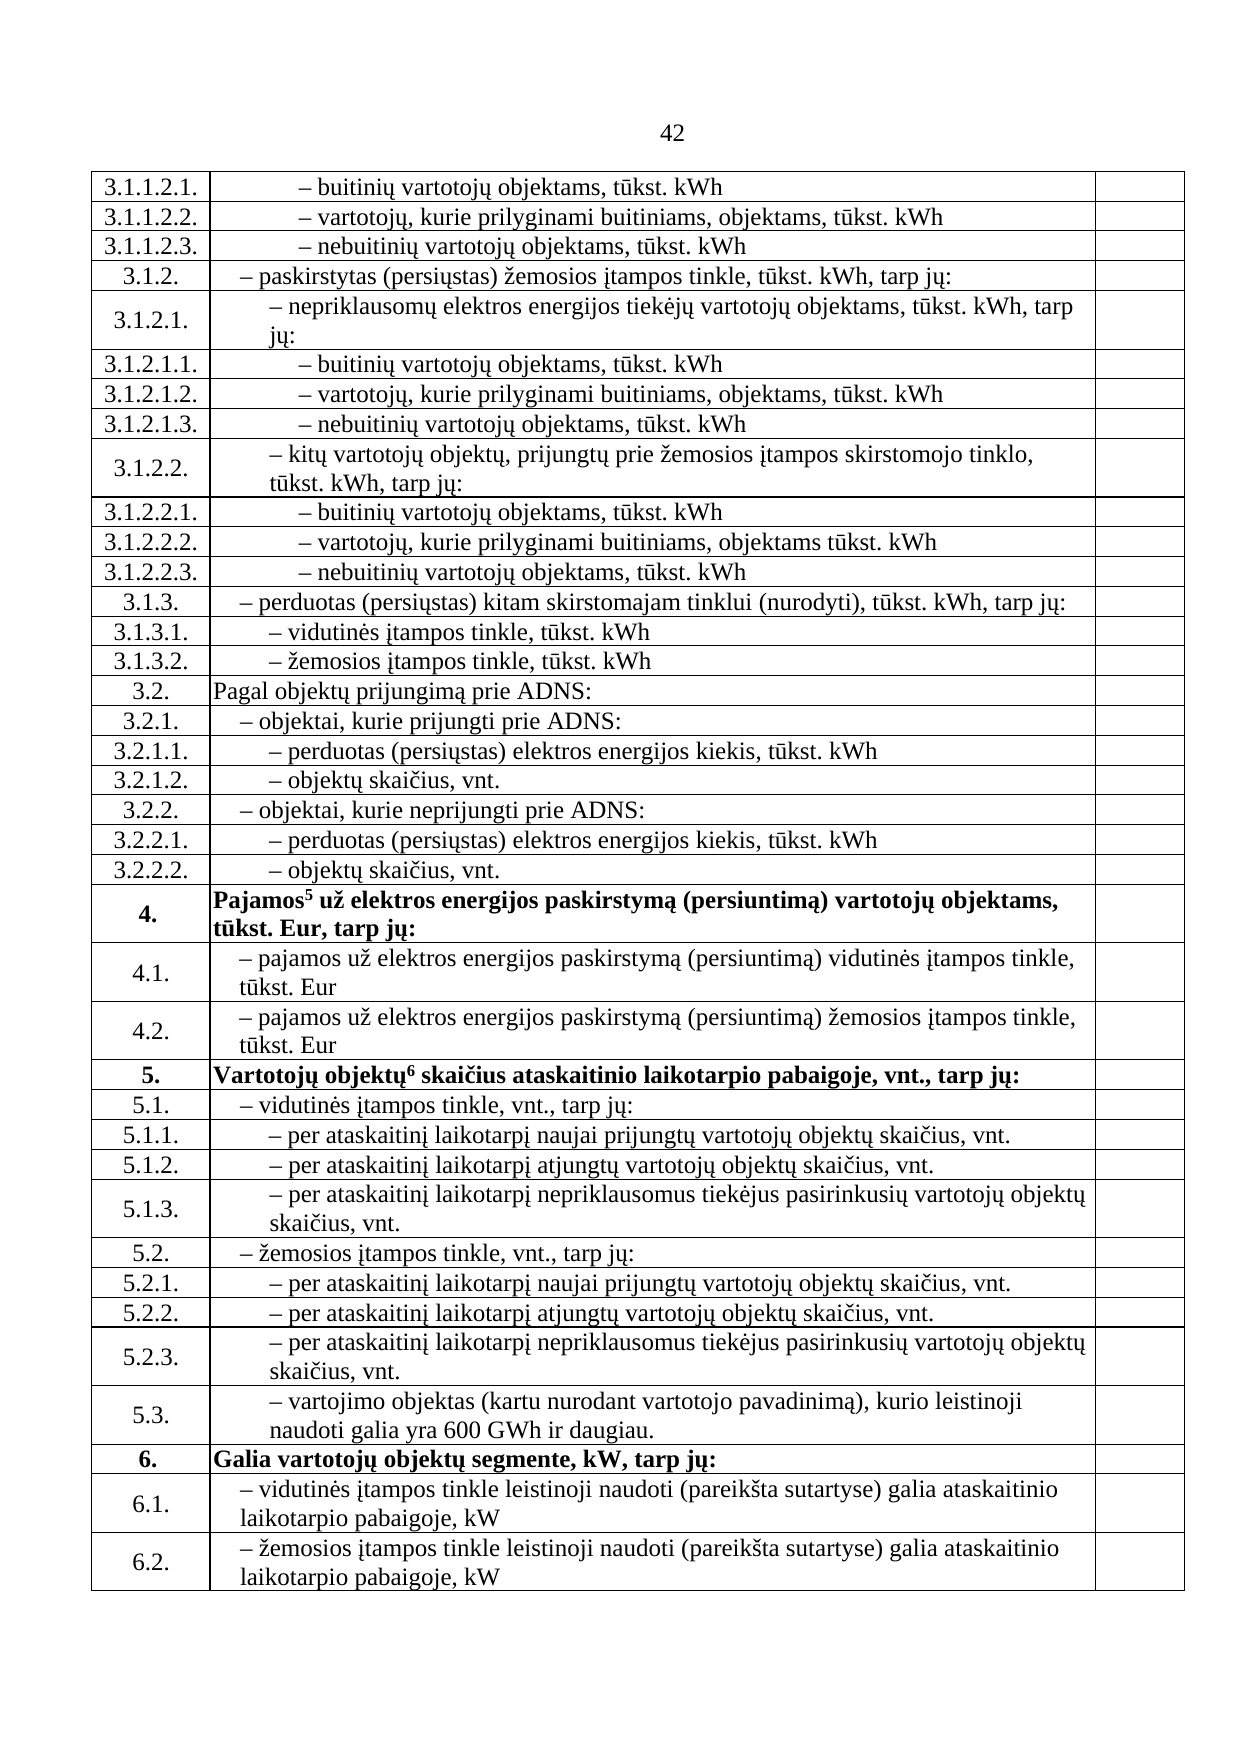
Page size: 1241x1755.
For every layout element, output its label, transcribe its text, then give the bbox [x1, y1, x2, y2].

table_cell 3.1.1.2.2. [92, 202, 209, 230]
table_cell [1096, 527, 1184, 556]
table_cell [1096, 498, 1184, 526]
table_cell [1096, 1090, 1184, 1119]
table_cell – vidutinės įtampos tinkle leistinoji naudoti (pareikšta sutartyse) galia ataskaitinio laikotarpio pabaigoje, kW [211, 1474, 1095, 1532]
table_cell [1096, 1180, 1184, 1237]
table_cell 3.1.2.2.2. [92, 527, 209, 556]
table_cell 5.2. [92, 1238, 209, 1267]
table_cell – žemosios įtampos tinkle leistinoji naudoti (pareikšta sutartyse) galia ataskaitinio laikotarpio pabaigoje, kW [211, 1533, 1095, 1590]
table_cell 5. [92, 1060, 209, 1089]
table_cell – nebuitinių vartotojų objektams, tūkst. kWh [211, 409, 1095, 438]
table_cell 5.1.3. [92, 1180, 209, 1237]
table_cell [1096, 379, 1184, 408]
table_cell 3.2.1.1. [92, 736, 209, 764]
table_cell Galia vartotojų objektų segmente, kW, tarp jų: [211, 1445, 1095, 1473]
table_cell [1096, 439, 1184, 496]
table_cell [1096, 261, 1184, 290]
table_cell [1096, 1060, 1184, 1089]
table_cell 3.1.2.1. [92, 291, 209, 348]
table_cell – vartojimo objektas (kartu nurodant vartotojo pavadinimą), kurio leistinoji naudoti galia yra 600 GWh ir daugiau. [211, 1386, 1095, 1443]
table_cell Pagal objektų prijungimą prie ADNS: [211, 676, 1095, 705]
table_cell [1096, 291, 1184, 348]
table_cell [1096, 1386, 1184, 1443]
table_cell – per ataskaitinį laikotarpį naujai prijungtų vartotojų objektų skaičius, vnt. [211, 1268, 1095, 1297]
table_cell [1096, 1474, 1184, 1532]
table_cell – kitų vartotojų objektų, prijungtų prie žemosios įtampos skirstomojo tinklo, tūkst. kWh, tarp jų: [211, 439, 1095, 496]
table_cell – vartotojų, kurie prilyginami buitiniams, objektams, tūkst. kWh [211, 202, 1095, 230]
table_cell 4.1. [92, 943, 209, 1001]
table_cell 3.1.1.2.3. [92, 231, 209, 260]
table_cell – pajamos už elektros energijos paskirstymą (persiuntimą) žemosios įtampos tinkle, tūkst. Eur [211, 1002, 1095, 1059]
table_cell 3.1.1.2.1. [92, 172, 209, 201]
table_cell 5.2.2. [92, 1298, 209, 1326]
table_cell – žemosios įtampos tinkle, tūkst. kWh [211, 646, 1095, 675]
table_cell 3.2.2.1. [92, 825, 209, 854]
table_cell [1096, 706, 1184, 735]
table_cell – vartotojų, kurie prilyginami buitiniams, objektams, tūkst. kWh [211, 379, 1095, 408]
table_cell 3.1.2.2. [92, 439, 209, 496]
table_cell 5.1.2. [92, 1150, 209, 1178]
table_cell – paskirstytas (persiųstas) žemosios įtampos tinkle, tūkst. kWh, tarp jų: [211, 261, 1095, 290]
table_cell 3.1.2.1.2. [92, 379, 209, 408]
table_cell – vidutinės įtampos tinkle, vnt., tarp jų: [211, 1090, 1095, 1119]
table_cell [1096, 1268, 1184, 1297]
table_cell [1096, 409, 1184, 438]
table_cell 3.2. [92, 676, 209, 705]
table_cell – buitinių vartotojų objektams, tūkst. kWh [211, 350, 1095, 378]
table_cell – buitinių vartotojų objektams, tūkst. kWh [211, 172, 1095, 201]
table_cell – per ataskaitinį laikotarpį nepriklausomus tiekėjus pasirinkusių vartotojų objektų skaičius, vnt. [211, 1328, 1095, 1385]
table_cell [1096, 766, 1184, 794]
table_cell 5.1.1. [92, 1120, 209, 1149]
table_cell [1096, 172, 1184, 201]
table_cell 3.1.2.2.1. [92, 498, 209, 526]
table_cell [1096, 557, 1184, 586]
table_cell – perduotas (persiųstas) elektros energijos kiekis, tūkst. kWh [211, 825, 1095, 854]
table_cell [1096, 943, 1184, 1001]
table_cell 4. [92, 885, 209, 942]
table_cell 6.1. [92, 1474, 209, 1532]
table_cell – vidutinės įtampos tinkle, tūkst. kWh [211, 617, 1095, 645]
table_cell [1096, 1150, 1184, 1178]
table_cell – nepriklausomų elektros energijos tiekėjų vartotojų objektams, tūkst. kWh, tarp jų: [211, 291, 1095, 348]
table_cell – objektai, kurie neprijungti prie ADNS: [211, 795, 1095, 824]
table_cell 3.1.2. [92, 261, 209, 290]
table_cell [1096, 736, 1184, 764]
table_cell – objektų skaičius, vnt. [211, 766, 1095, 794]
table_cell 3.2.1.2. [92, 766, 209, 794]
table_cell – žemosios įtampos tinkle, vnt., tarp jų: [211, 1238, 1095, 1267]
table_cell [1096, 587, 1184, 616]
table_cell – perduotas (persiųstas) elektros energijos kiekis, tūkst. kWh [211, 736, 1095, 764]
table_cell [1096, 350, 1184, 378]
table_cell 6. [92, 1445, 209, 1473]
table_cell Vartotojų objektų6 skaičius ataskaitinio laikotarpio pabaigoje, vnt., tarp jų: [211, 1060, 1095, 1089]
table_cell 5.1. [92, 1090, 209, 1119]
table_cell [1096, 1445, 1184, 1473]
table_cell Pajamos5 už elektros energijos paskirstymą (persiuntimą) vartotojų objektams, tūkst. Eur, tarp jų: [211, 885, 1095, 942]
table_cell [1096, 885, 1184, 942]
table_cell 3.1.2.2.3. [92, 557, 209, 586]
table_cell [1096, 1002, 1184, 1059]
table_cell 3.2.2.2. [92, 855, 209, 884]
table_cell 5.2.3. [92, 1328, 209, 1385]
table_cell 3.1.2.1.1. [92, 350, 209, 378]
table_cell [1096, 1533, 1184, 1590]
table_cell 5.3. [92, 1386, 209, 1443]
table_cell 6.2. [92, 1533, 209, 1590]
table_cell [1096, 231, 1184, 260]
table_cell – objektų skaičius, vnt. [211, 855, 1095, 884]
table_cell [1096, 202, 1184, 230]
table_cell [1096, 795, 1184, 824]
table_cell [1096, 1298, 1184, 1326]
table_cell 5.2.1. [92, 1268, 209, 1297]
table_cell [1096, 825, 1184, 854]
table_cell – per ataskaitinį laikotarpį naujai prijungtų vartotojų objektų skaičius, vnt. [211, 1120, 1095, 1149]
table_cell 4.2. [92, 1002, 209, 1059]
table_cell [1096, 855, 1184, 884]
table_cell – nebuitinių vartotojų objektams, tūkst. kWh [211, 231, 1095, 260]
table_cell [1096, 1238, 1184, 1267]
table_cell [1096, 617, 1184, 645]
table_cell [1096, 1120, 1184, 1149]
table_cell 3.1.3. [92, 587, 209, 616]
table_cell [1096, 1328, 1184, 1385]
table_cell – objektai, kurie prijungti prie ADNS: [211, 706, 1095, 735]
table_cell – vartotojų, kurie prilyginami buitiniams, objektams tūkst. kWh [211, 527, 1095, 556]
table_cell 3.2.1. [92, 706, 209, 735]
table_cell – pajamos už elektros energijos paskirstymą (persiuntimą) vidutinės įtampos tinkle, tūkst. Eur [211, 943, 1095, 1001]
table_cell – per ataskaitinį laikotarpį atjungtų vartotojų objektų skaičius, vnt. [211, 1298, 1095, 1326]
table_cell 3.2.2. [92, 795, 209, 824]
table_cell [1096, 676, 1184, 705]
table_cell – per ataskaitinį laikotarpį atjungtų vartotojų objektų skaičius, vnt. [211, 1150, 1095, 1178]
table_cell 3.1.3.1. [92, 617, 209, 645]
table_cell – buitinių vartotojų objektams, tūkst. kWh [211, 498, 1095, 526]
table_cell 3.1.3.2. [92, 646, 209, 675]
table_cell – per ataskaitinį laikotarpį nepriklausomus tiekėjus pasirinkusių vartotojų objektų skaičius, vnt. [211, 1180, 1095, 1237]
table_cell 3.1.2.1.3. [92, 409, 209, 438]
table_cell – nebuitinių vartotojų objektams, tūkst. kWh [211, 557, 1095, 586]
table_cell – perduotas (persiųstas) kitam skirstomajam tinklui (nurodyti), tūkst. kWh, tarp jų: [211, 587, 1095, 616]
table_cell [1096, 646, 1184, 675]
